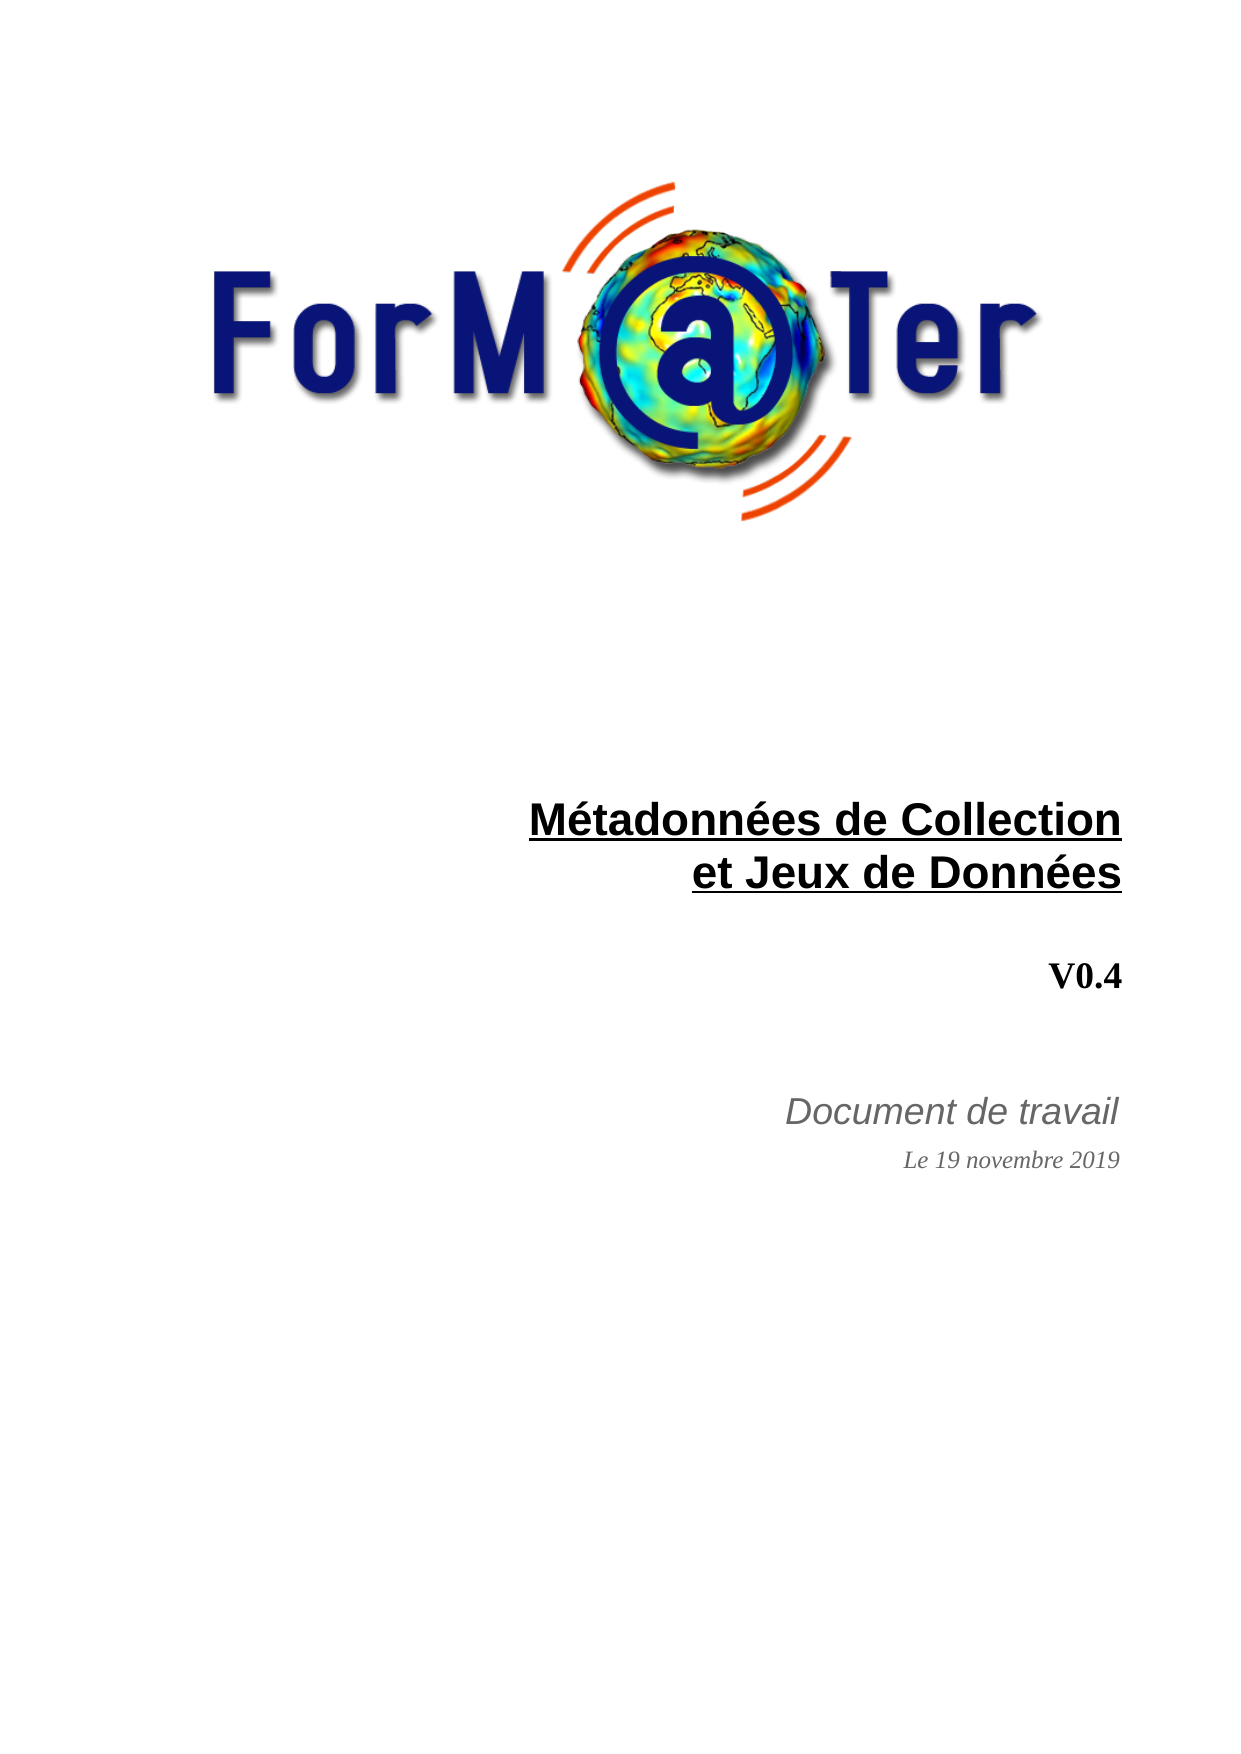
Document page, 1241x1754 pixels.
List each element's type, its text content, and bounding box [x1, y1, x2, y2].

subtitle Document de travail [119, 1089, 1122, 1132]
text Le 19 novembre 2019 [119, 1145, 1122, 1173]
title Métadonnées de Collection et Jeux de Données [485, 793, 1122, 898]
text V0.4 [609, 953, 1122, 997]
picture [118, 176, 1123, 528]
